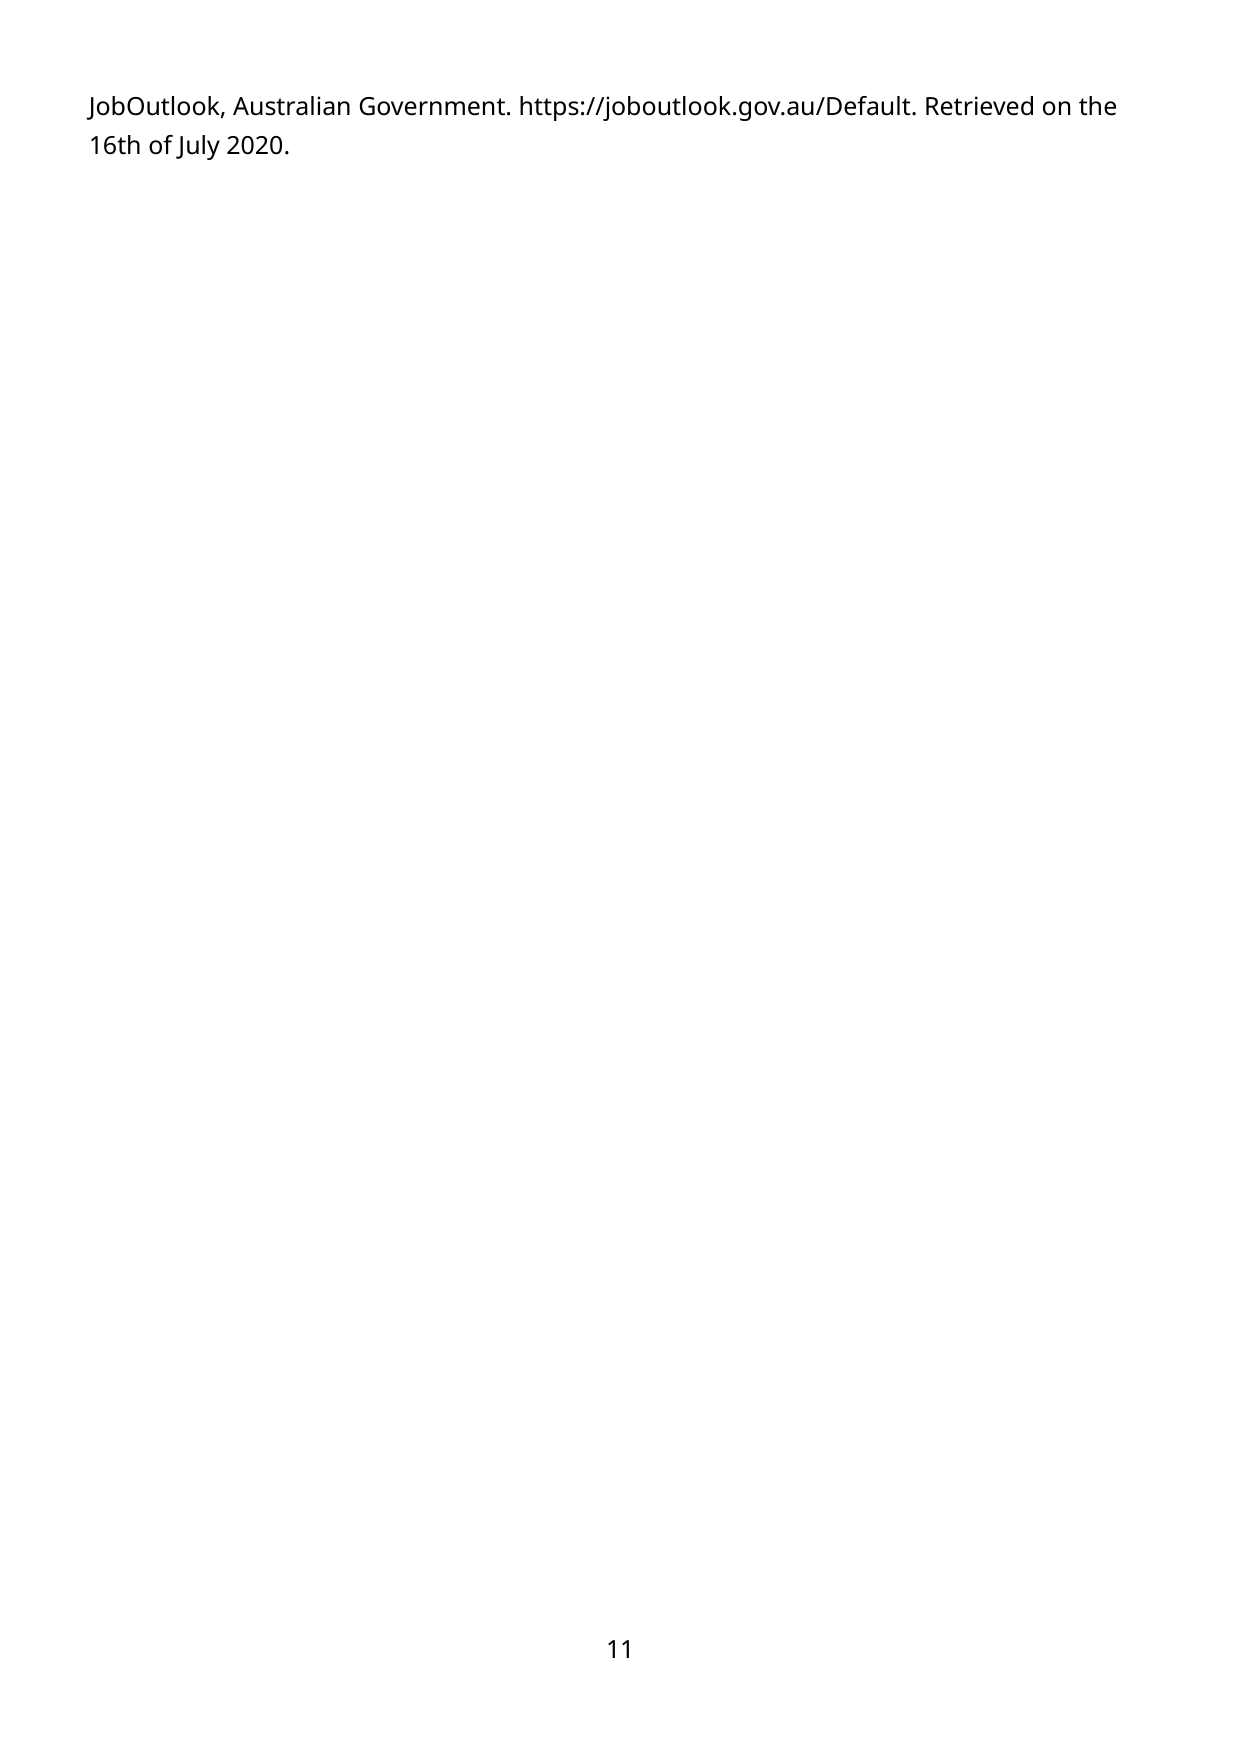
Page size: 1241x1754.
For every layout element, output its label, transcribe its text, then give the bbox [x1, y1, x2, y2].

text JobOutlook, Australian Government. https://joboutlook.gov.au/Default. Retrieved on the 16th of July 2020. [88, 88, 1152, 201]
